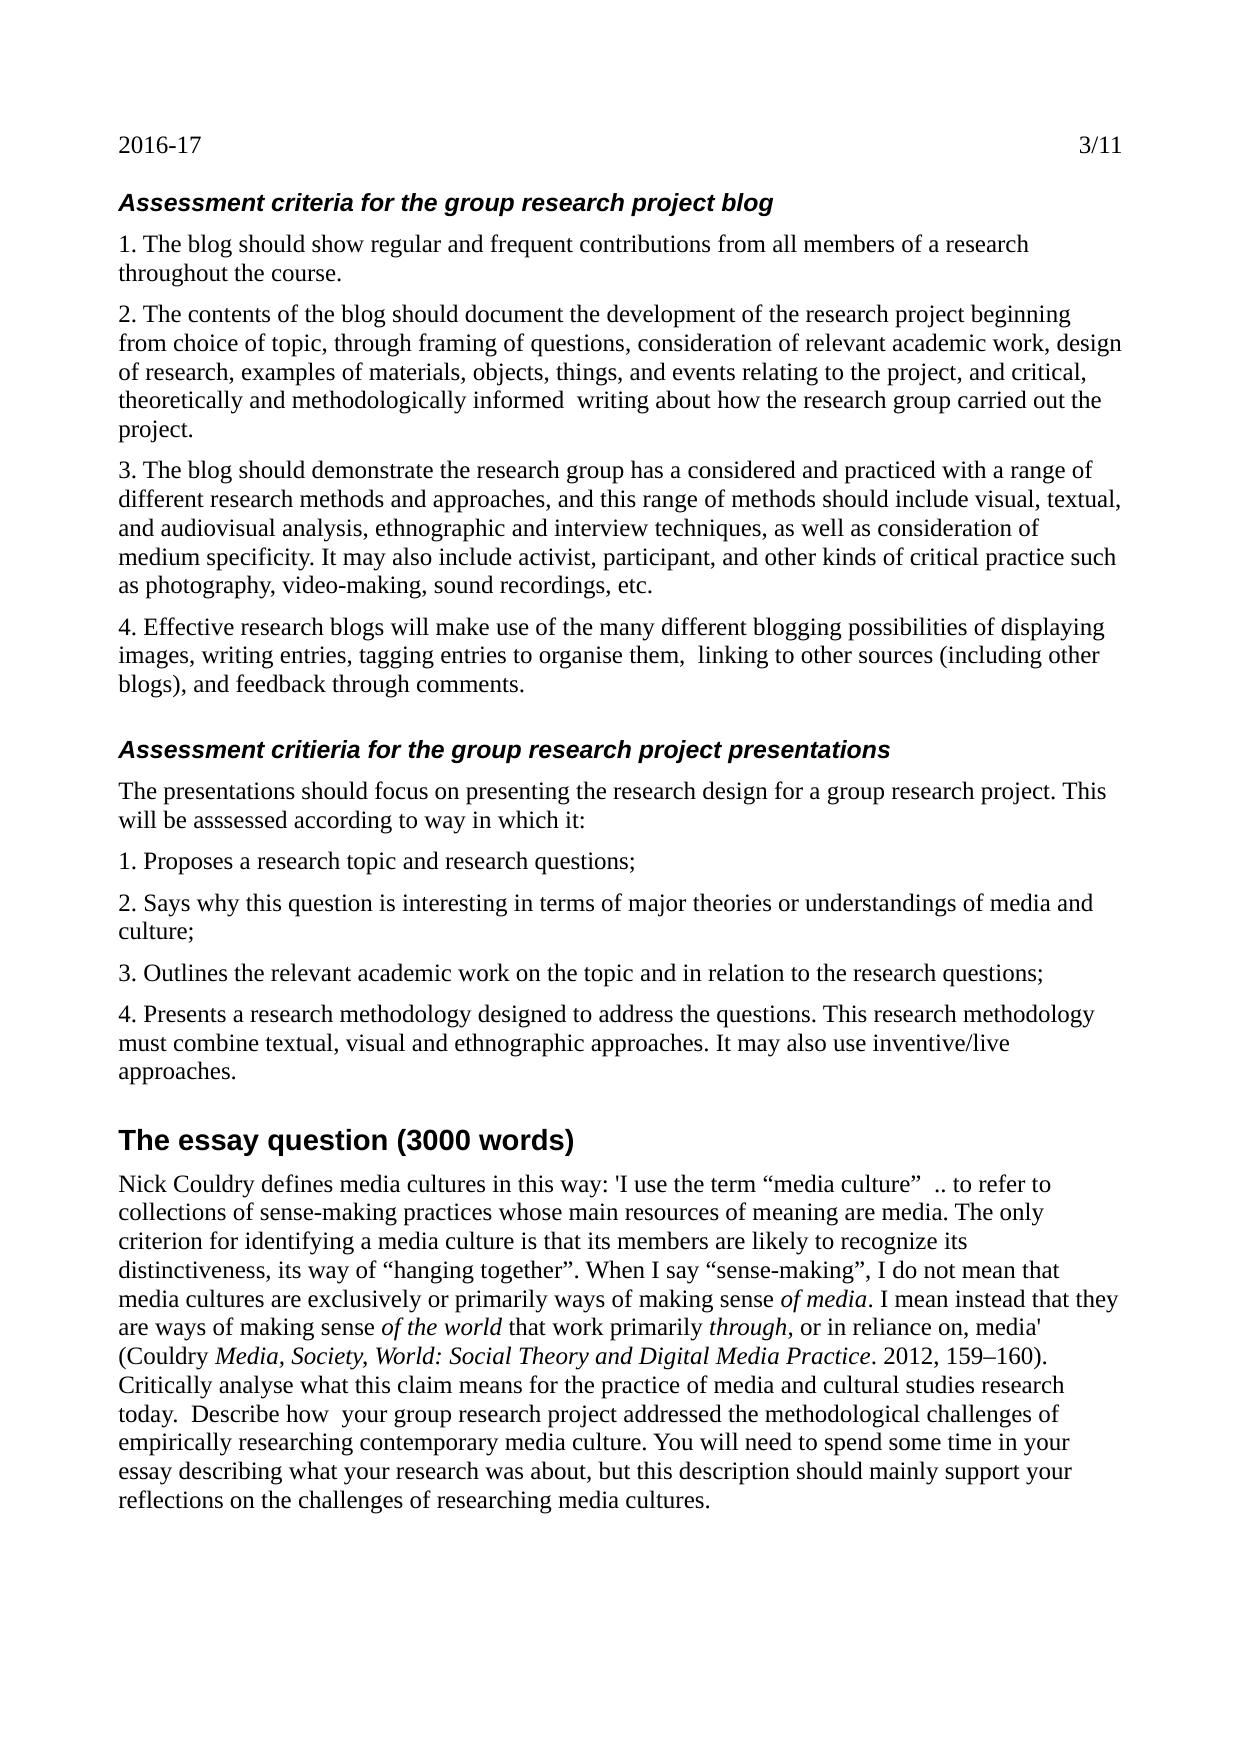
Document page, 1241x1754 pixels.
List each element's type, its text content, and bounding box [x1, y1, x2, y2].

text 3. Outlines the relevant academic work on the topic and in relation to the research questions; [118, 958, 1122, 986]
subtitle Assessment critieria for the group research project presentations [118, 735, 1122, 764]
text 1. Proposes a research topic and research questions; [118, 846, 1122, 875]
subtitle The essay question (3000 words) [118, 1123, 1122, 1156]
text 2. Says why this question is interesting in terms of major theories or understandings of media and culture; [118, 888, 1122, 945]
text 2. The contents of the blog should document the development of the research project beginning from choice of topic, through framing of questions, consideration of relevant academic work, design of research, examples of materials, objects, things, and events relating to the project, and critical, theoretically and methodologically informed writing about how the research group carried out the project. [118, 299, 1122, 443]
text The presentations should focus on presenting the research design for a group research project. This will be asssessed according to way in which it: [118, 776, 1122, 834]
subtitle Assessment criteria for the group research project blog [118, 188, 1122, 217]
text Nick Couldry defines media cultures in this way: 'I use the term “media culture” .. to refer to collections of sense-making practices whose main resources of meaning are media. The only criterion for identifying a media culture is that its members are likely to recognize its distinctiveness, its way of “hanging together”. When I say “sense-making”, I do not mean that media cultures are exclusively or primarily ways of making sense of media. I mean instead that they are ways of making sense of the world that work primarily through, or in reliance on, media' (Couldry Media, Society, World: Social Theory and Digital Media Practice. 2012, 159–160). Critically analyse what this claim means for the practice of media and cultural studies research today. Describe how your group research project addressed the methodological challenges of empirically researching contemporary media culture. You will need to spend some time in your essay describing what your research was about, but this description should mainly support your reflections on the challenges of researching media cultures. [118, 1169, 1122, 1514]
text 3. The blog should demonstrate the research group has a considered and practiced with a range of different research methods and approaches, and this range of methods should include visual, textual, and audiovisual analysis, ethnographic and interview techniques, as well as consideration of medium specificity. It may also include activist, participant, and other kinds of critical practice such as photography, video-making, sound recordings, etc. [118, 455, 1122, 599]
text 4. Effective research blogs will make use of the many different blogging possibilities of displaying images, writing entries, tagging entries to organise them, linking to other sources (including other blogs), and feedback through comments. [118, 612, 1122, 698]
text 1. The blog should show regular and frequent contributions from all members of a research throughout the course. [118, 229, 1122, 287]
text 4. Presents a research methodology designed to address the questions. This research methodology must combine textual, visual and ethnographic approaches. It may also use inventive/live approaches. [118, 999, 1122, 1085]
